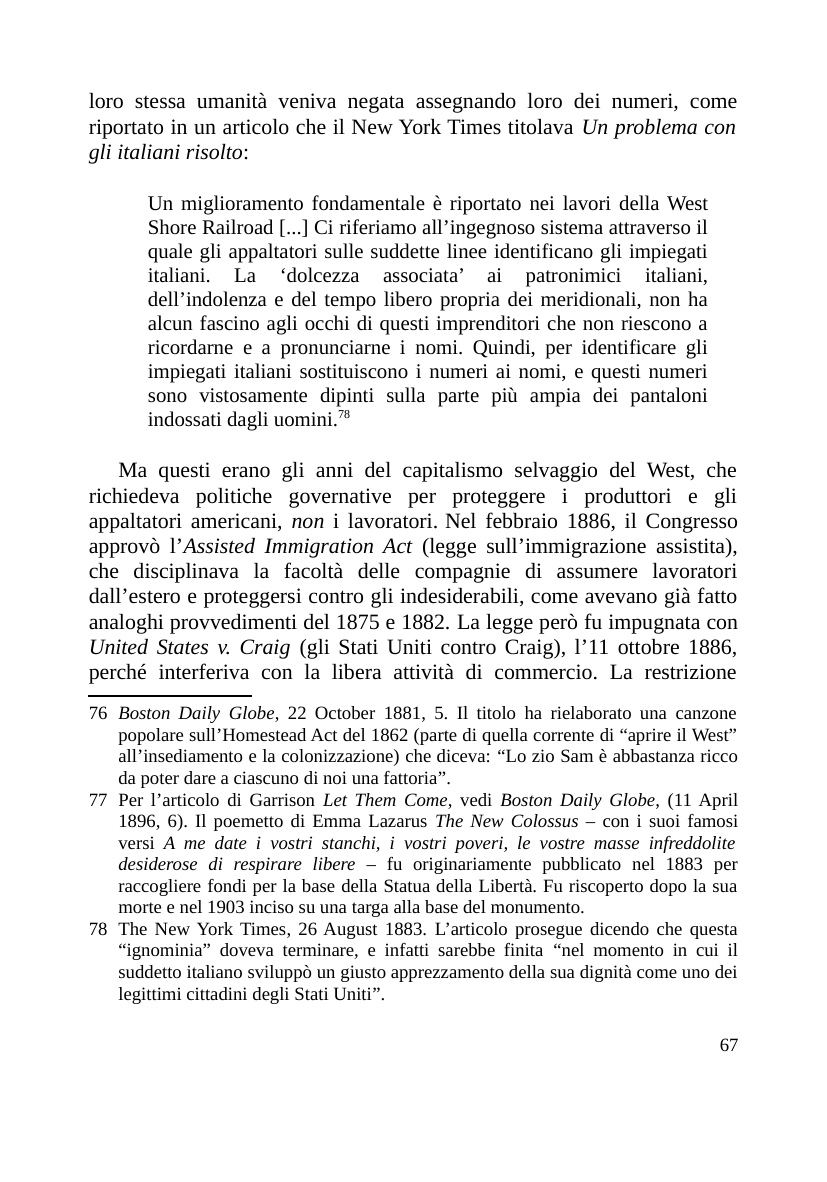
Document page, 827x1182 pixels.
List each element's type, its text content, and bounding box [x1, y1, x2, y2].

text Per l’articolo di Garrison Let Them Come, vedi Boston Daily Globe, (11 April 1896, 6). Il poemetto di Emma Lazarus The New Colossus – con i suoi famosi versi A me date i vostri stanchi, i vostri poveri, le vostre masse infreddolite desiderose di respirare libere – fu originariamente pubblicato nel 1883 per raccogliere fondi per la base della Statua della Libertà. Fu riscoperto dopo la sua morte e nel 1903 inciso su una targa alla base del monumento. [88, 788, 738, 918]
text The New York Times, 26 August 1883. L’articolo prosegue dicendo che questa “ignominia” doveva terminare, e infatti sarebbe finita “nel momento in cui il suddetto italiano sviluppò un giusto apprezzamento della sua dignità come uno dei legittimi cittadini degli Stati Uniti”. [88, 918, 738, 1004]
text Boston Daily Globe, 22 October 1881, 5. Il titolo ha rielaborato una canzone popolare sull’Homestead Act del 1862 (parte di quella corrente di “aprire il West” all’insediamento e la colonizzazione) che diceva: “Lo zio Sam è abbastanza ricco da poter dare a ciascuno di noi una fattoria”. [88, 702, 738, 788]
text Un miglioramento fondamentale è riportato nei lavori della West Shore Railroad [...] Ci riferiamo all’ingegnoso sistema attraverso il quale gli appaltatori sulle suddette linee identificano gli impiegati italiani. La ‘dolcezza associata’ ai patronimici italiani, dell’indolenza e del tempo libero propria dei meridionali, non ha alcun fascino agli occhi di questi imprenditori che non riescono a ricordarne e a pronunciarne i nomi. Quindi, per identificare gli impiegati italiani sostituiscono i numeri ai nomi, e questi numeri sono vistosamente dipinti sulla parte più ampia dei pantaloni indossati dagli uomini. [148, 191, 709, 431]
text Ma questi erano gli anni del capitalismo selvaggio del West, che richiedeva politiche governative per proteggere i produttori e gli appaltatori americani, non i lavoratori. Nel febbraio 1886, il Congresso approvò l’Assisted Immigration Act (legge sull’immigrazione assistita), che disciplinava la facoltà delle compagnie di assumere lavoratori dall’estero e proteggersi contro gli indesiderabili, come avevano già fatto analoghi provvedimenti del 1875 e 1882. La legge però fu impugnata con United States v. Craig (gli Stati Uniti contro Craig), l’11 ottobre 1886, perché interferiva con la libera attività di commercio. La restrizione [88, 457, 738, 684]
text loro stessa umanità veniva negata assegnando loro dei numeri, come riportato in un articolo che il New York Times titolava Un problema con gli italiani risolto: [88, 88, 738, 164]
